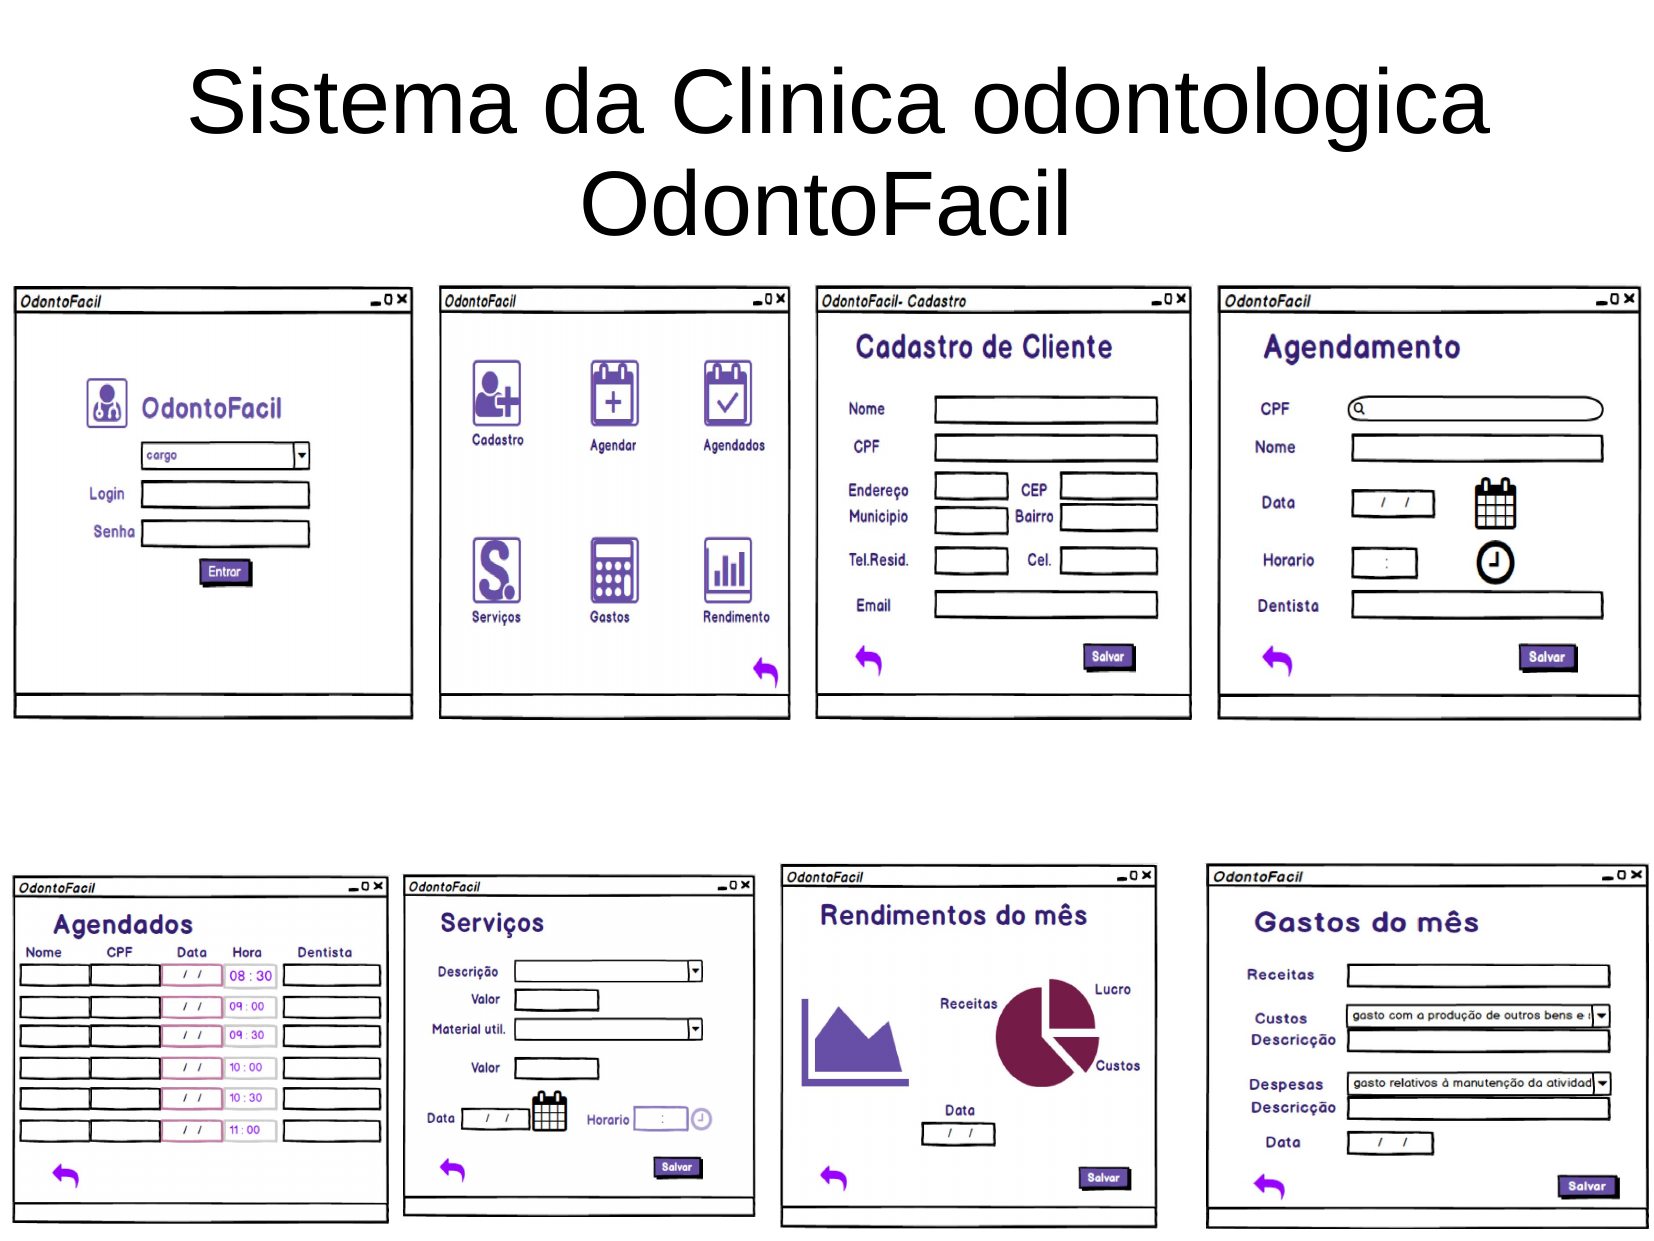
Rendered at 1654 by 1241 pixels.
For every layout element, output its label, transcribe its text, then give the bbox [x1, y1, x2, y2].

title Sistema da Clinica odontologica OdontoFacil [82, 49, 1571, 257]
picture [1216, 283, 1642, 721]
picture [11, 873, 390, 1224]
picture [779, 862, 1158, 1229]
picture [1204, 862, 1650, 1229]
picture [814, 283, 1193, 721]
picture [401, 873, 756, 1217]
picture [437, 283, 792, 721]
picture [11, 283, 414, 721]
